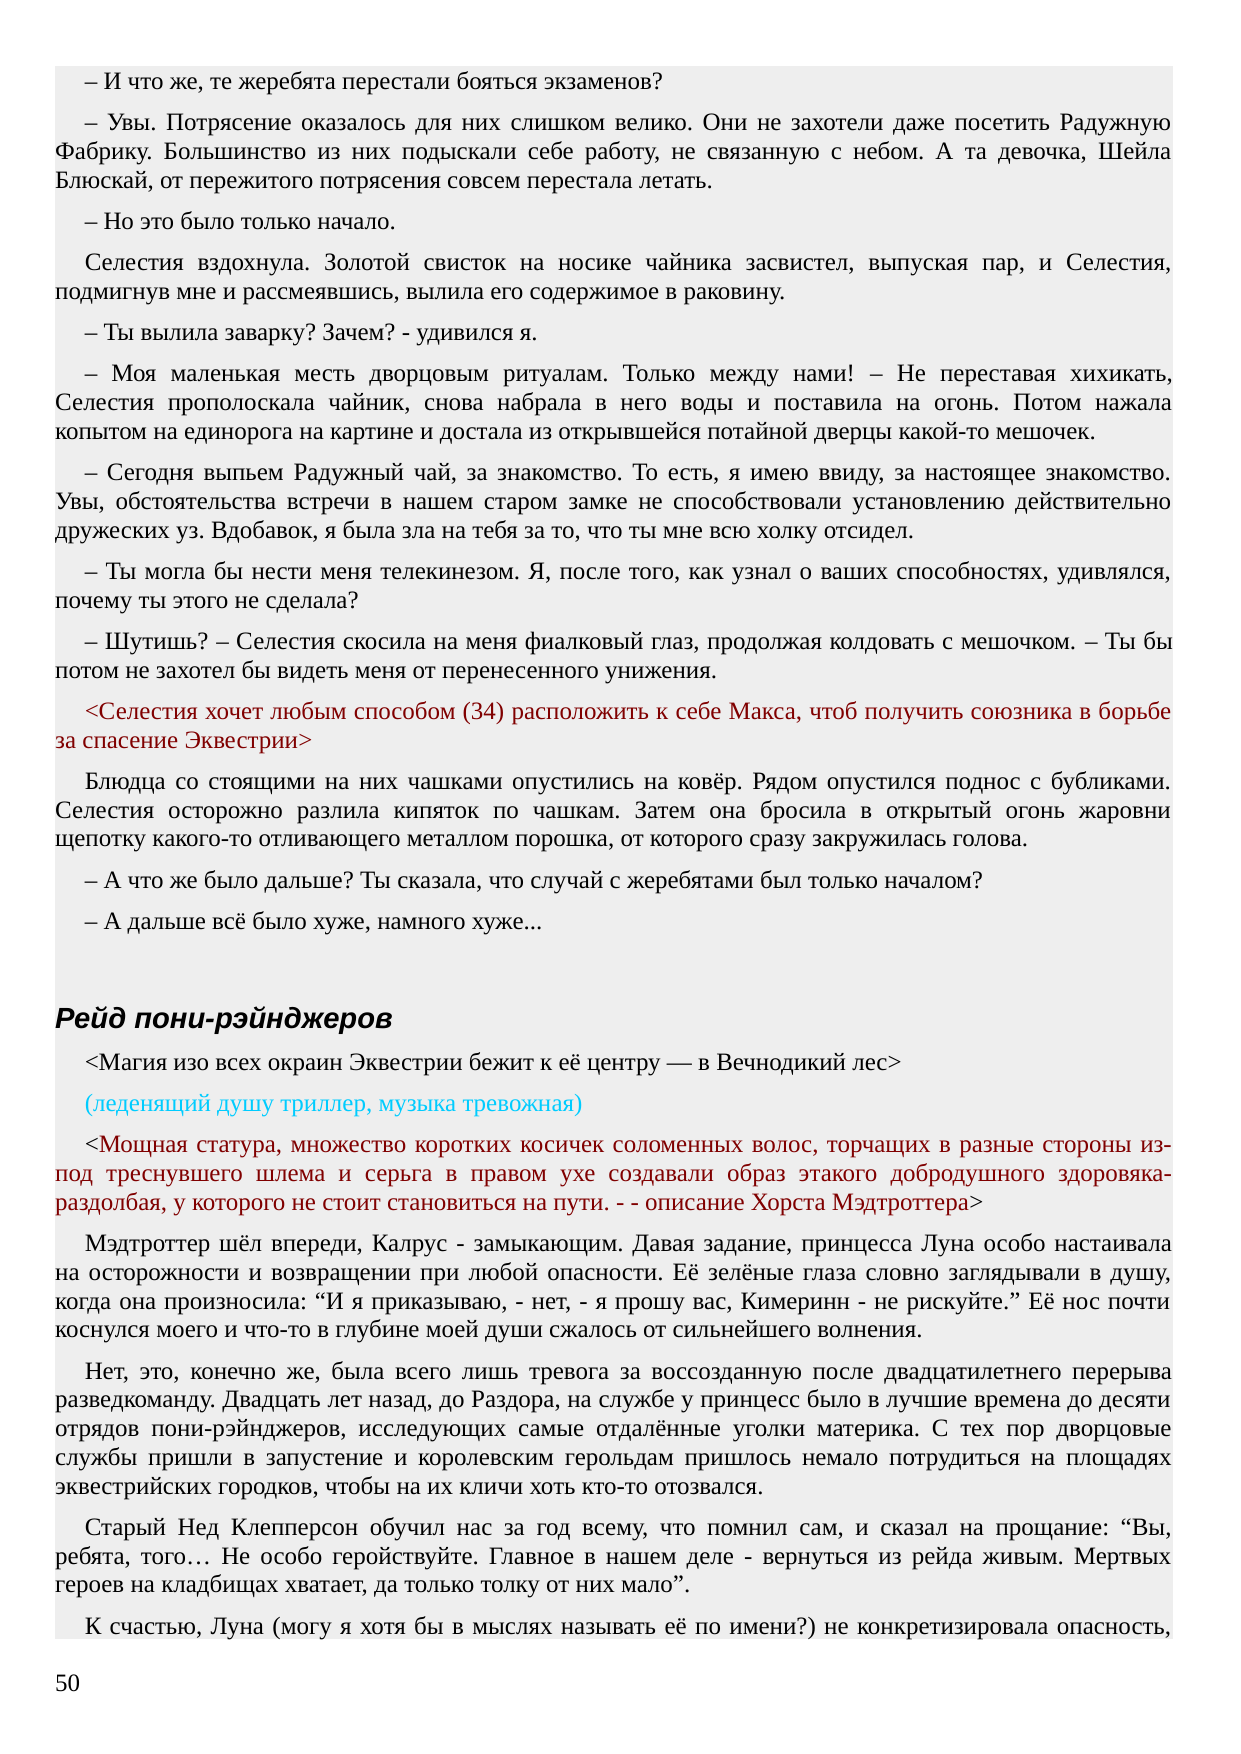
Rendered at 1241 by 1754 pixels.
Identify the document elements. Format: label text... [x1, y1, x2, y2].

text – Ты вылила заварку? Зачем? - удивился я. [55, 317, 1173, 346]
text – Но это было только начало. [55, 206, 1173, 235]
text – Увы. Потрясение оказалось для них слишком велико. Они не захотели даже посетить Радужную Фабрику. Большинство из них подыскали себе работу, не связанную с небом. А та девочка, Шейла Блюскай, от пережитого потрясения совсем перестала летать. [55, 107, 1173, 193]
text – Сегодня выпьем Радужный чай, за знакомство. То есть, я имею ввиду, за настоящее знакомство. Увы, обстоятельства встречи в нашем старом замке не способствовали установлению действительно дружеских уз. Вдобавок, я была зла на тебя за то, что ты мне всю холку отсидел. [55, 457, 1173, 543]
text <Селестия хочет любым способом (34) расположить к себе Макса, чтоб получить союзника в борьбе за спасение Эквестрии> [55, 696, 1173, 753]
text Нет, это, конечно же, была всего лишь тревога за воссозданную после двадцатилетнего перерыва разведкоманду. Двадцать лет назад, до Раздора, на службе у принцесс было в лучшие времена до десяти отрядов пони-рэйнджеров, исследующих самые отдалённые уголки материка. С тех пор дворцовые службы пришли в запустение и королевским герольдам пришлось немало потрудиться на площадях эквестрийских городков, чтобы на их кличи хоть кто-то отозвался. [55, 1356, 1173, 1499]
text – А дальше всё было хуже, намного хуже... [55, 906, 1173, 935]
text – Моя маленькая месть дворцовым ритуалам. Только между нами! – Не переставая хихикать, Селестия прополоскала чайник, снова набрала в него воды и поставила на огонь. Потом нажала копытом на единорога на картине и достала из открывшейся потайной дверцы какой-то мешочек. [55, 358, 1173, 445]
text К счастью, Луна (могу я хотя бы в мыслях называть её по имени?) не конкретизировала опасность, [55, 1611, 1173, 1639]
text – А что же было дальше? Ты сказала, что случай с жеребятами был только началом? [55, 865, 1173, 893]
text – И что же, те жеребята перестали бояться экзаменов? [55, 66, 1173, 95]
subtitle Рейд пони-рэйнджеров [55, 1001, 1173, 1034]
text Блюдца со стоящими на них чашками опустились на ковёр. Рядом опустился поднос с бубликами. Селестия осторожно разлила кипяток по чашкам. Затем она бросила в открытый огонь жаровни щепотку какого-то отливающего металлом порошка, от которого сразу закружилась голова. [55, 766, 1173, 852]
text Селестия вздохнула. Золотой свисток на носике чайника засвистел, выпуская пар, и Селестия, подмигнув мне и рассмеявшись, вылила его содержимое в раковину. [55, 247, 1173, 305]
text <Мощная статура, множество коротких косичек соломенных волос, торчащих в разные стороны из-под треснувшего шлема и серьга в правом ухе создавали образ этакого добродушного здоровяка-раздолбая, у которого не стоит становиться на пути. - - описание Хорста Мэдтроттера> [55, 1129, 1173, 1216]
text – Шутишь? – Селестия скосила на меня фиалковый глаз, продолжая колдовать с мешочком. – Ты бы потом не захотел бы видеть меня от перенесенного унижения. [55, 626, 1173, 683]
text <Магия изо всех окраин Эквестрии бежит к её центру — в Вечнодикий лес> [55, 1047, 1173, 1076]
text Старый Нед Клепперсон обучил нас за год всему, что помнил сам, и сказал на прощание: “Вы, ребята, того… Не особо геройствуйте. Главное в нашем деле - вернуться из рейда живым. Мертвых героев на кладбищах хватает, да только толку от них мало”. [55, 1512, 1173, 1598]
text (леденящий душу триллер, музыка тревожная) [55, 1088, 1173, 1117]
text – Ты могла бы нести меня телекинезом. Я, после того, как узнал о ваших способностях, удивлялся, почему ты этого не сделала? [55, 556, 1173, 613]
text Мэдтроттер шёл впереди, Калрус - замыкающим. Давая задание, принцесса Луна особо настаивала на осторожности и возвращении при любой опасности. Её зелёные глаза словно заглядывали в душу, когда она произносила: “И я приказываю, - нет, - я прошу вас, Кимеринн - не рискуйте.” Её нос почти коснулся моего и что-то в глубине моей души сжалось от сильнейшего волнения. [55, 1228, 1173, 1343]
